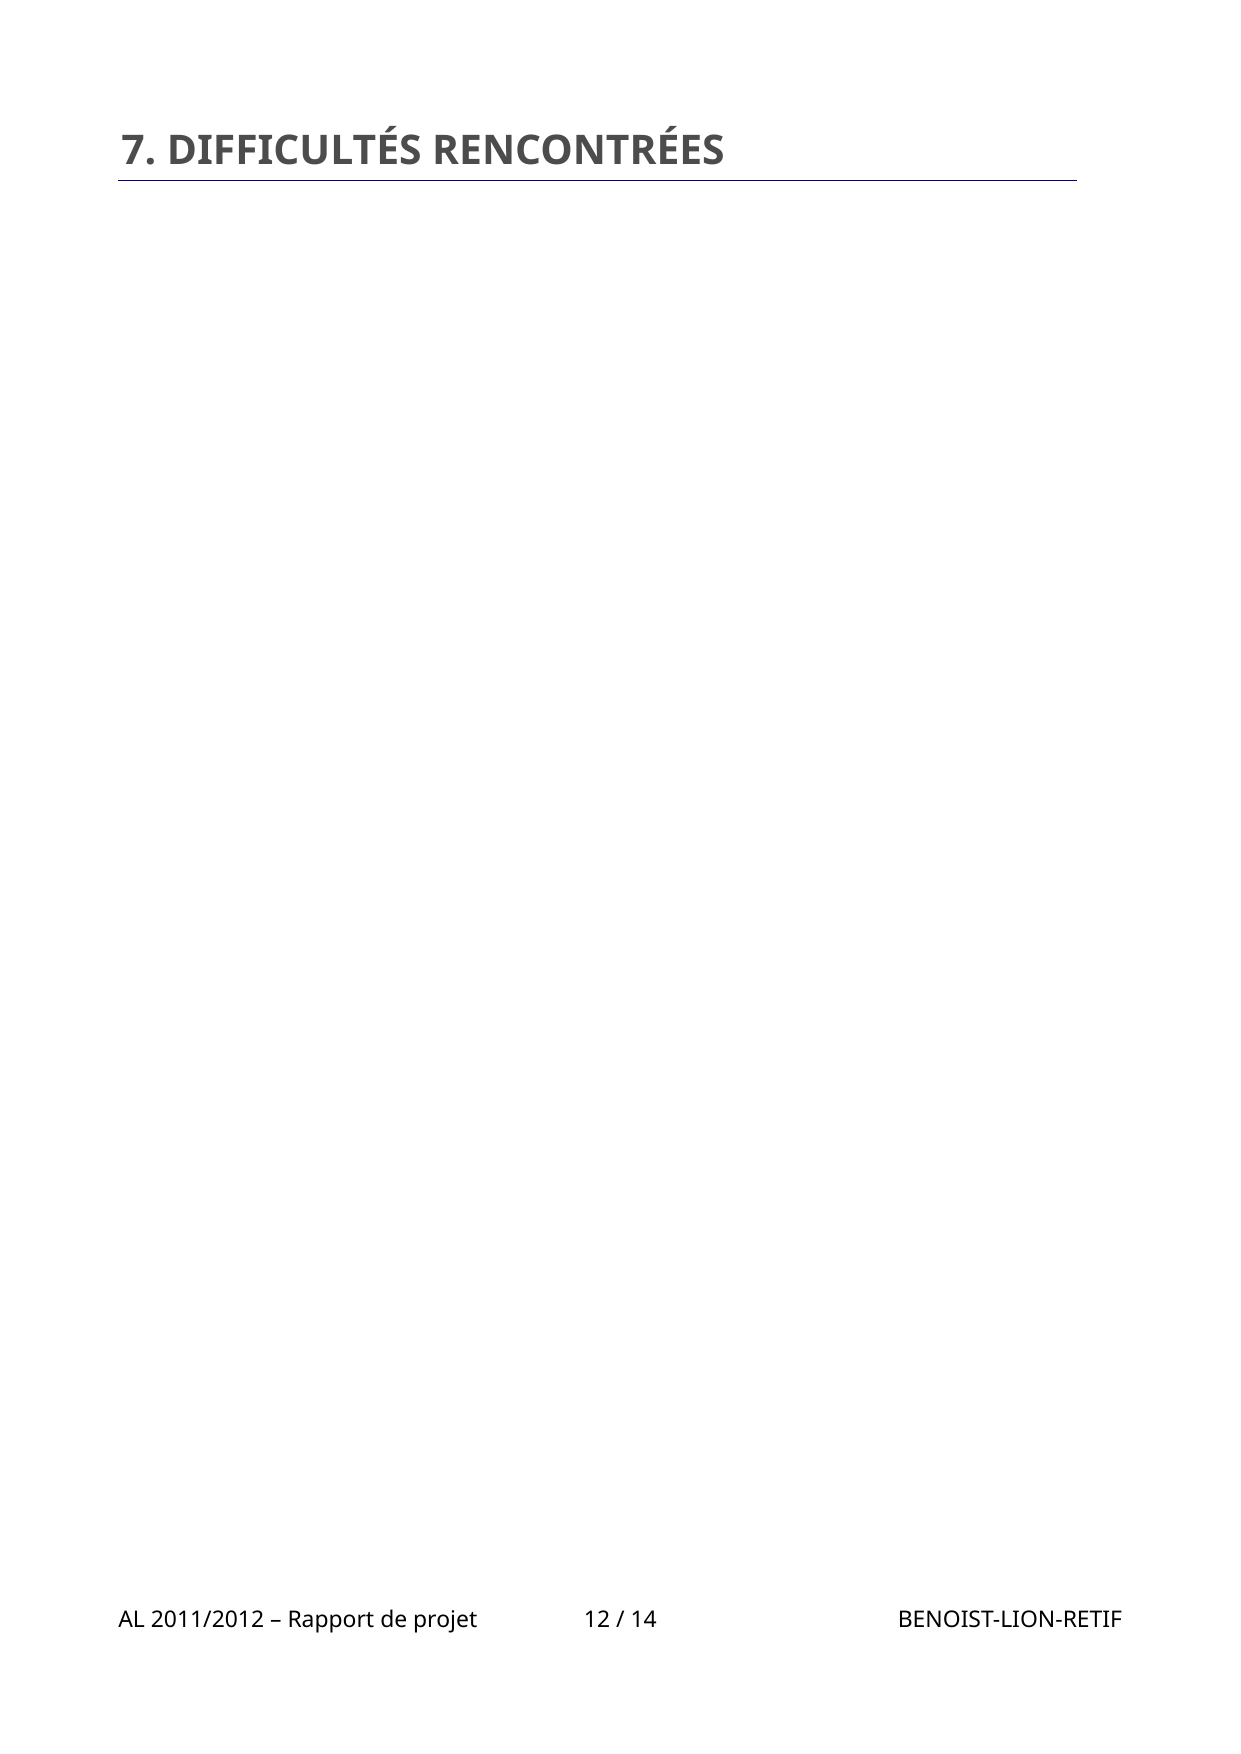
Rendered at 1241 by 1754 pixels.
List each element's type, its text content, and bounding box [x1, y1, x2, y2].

subtitle 7. difficultés rencontrées [118, 118, 1077, 180]
